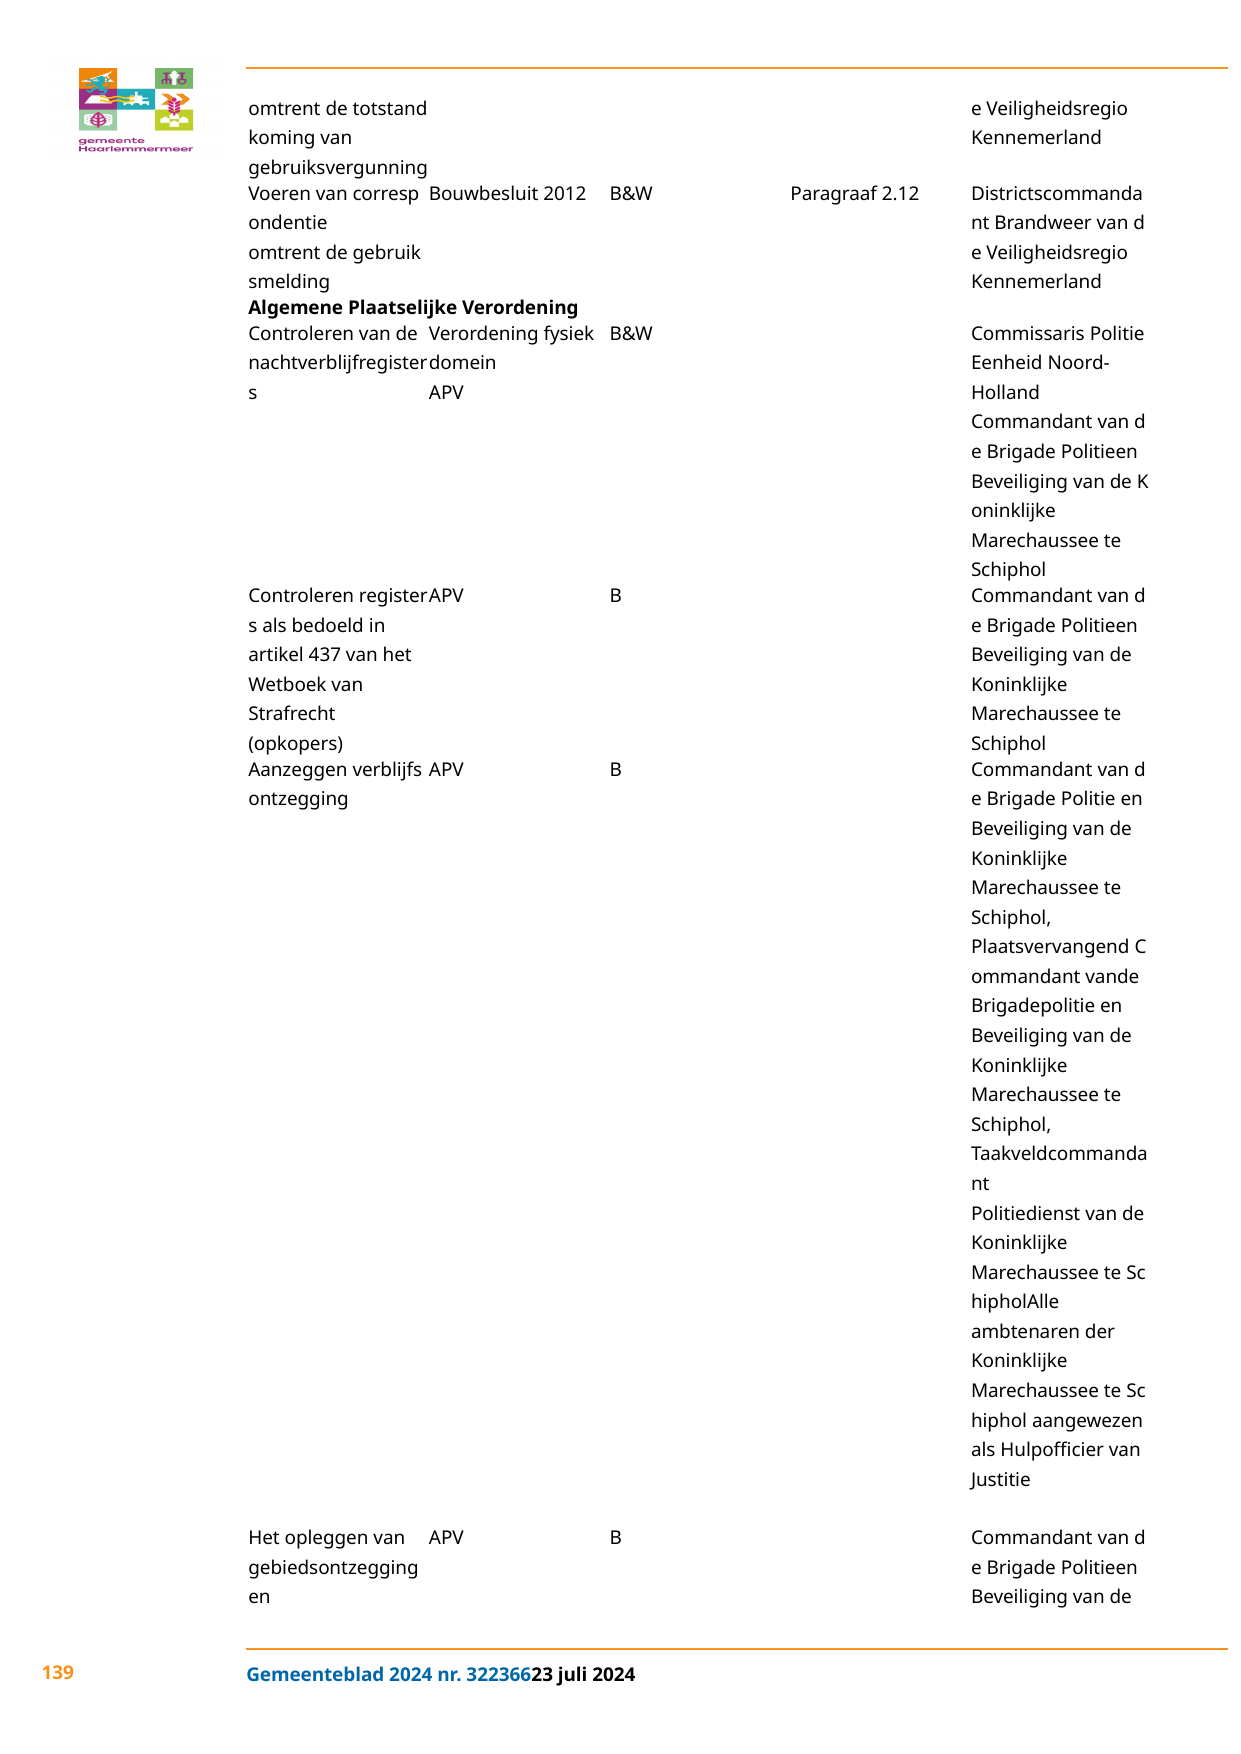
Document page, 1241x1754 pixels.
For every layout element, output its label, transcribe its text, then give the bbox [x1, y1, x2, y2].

table_cell Controleren registers als bedoeld in artikel 437 van het Wetboek van Strafrecht (opkopers) [248, 582, 429, 756]
table_cell omtrent de totstandkoming van gebruiksvergunning [248, 95, 429, 180]
table_cell Controleren van de nachtverblijfregisters [248, 320, 429, 582]
table_cell Aanzeggen verblijfsontzegging [248, 756, 429, 1492]
table_header Het opleggen van gebiedsontzeggingen [248, 1525, 429, 1609]
table_cell Commandant van de Brigade Politie en Beveiliging van de Koninklijke Marechaussee te Schiphol, Plaatsvervangend Commandant vande Brigadepolitie en Beveiliging van de Koninklijke Marechaussee te Schiphol, Taakveldcommandant Politiedienst van de Koninklijke Marechaussee te SchipholAlle ambtenaren der Koninklijke Marechaussee te Schiphol aangewezen als Hulpofficier van Justitie [971, 756, 1152, 1492]
table_cell [790, 320, 971, 582]
table_cell [429, 95, 609, 180]
table_cell [790, 756, 971, 1492]
table_cell APV [429, 582, 609, 756]
table_header APV [429, 1525, 609, 1609]
table_cell e Veiligheidsregio Kennemerland [971, 95, 1152, 180]
table_cell Districtscommandant Brandweer van de Veiligheidsregio Kennemerland [971, 180, 1152, 294]
table_cell Bouwbesluit 2012 [429, 180, 609, 294]
table_header B [609, 1525, 790, 1609]
table_cell APV [429, 756, 609, 1492]
picture [41, 47, 231, 172]
table_cell [790, 95, 971, 180]
table_header Commandant van de Brigade Politieen Beveiliging van de [971, 1525, 1152, 1609]
table_cell B [609, 582, 790, 756]
table_cell Algemene Plaatselijke Verordening [248, 294, 1152, 320]
table_cell B [609, 756, 790, 1492]
table_cell Voeren van correspondentie omtrent de gebruiksmelding [248, 180, 429, 294]
table_cell Verordening fysiek domein APV [429, 320, 609, 582]
table_cell [609, 95, 790, 180]
table_cell B&W [609, 180, 790, 294]
table_cell Paragraaf 2.12 [790, 180, 971, 294]
table_cell Commandant van de Brigade Politieen Beveiliging van de Koninklijke Marechaussee te Schiphol [971, 582, 1152, 756]
table_cell Commissaris Politie Eenheid Noord- Holland Commandant van de Brigade Politieen Beveiliging van de Koninklijke Marechaussee te Schiphol [971, 320, 1152, 582]
table_header [790, 1525, 971, 1609]
table_cell [790, 582, 971, 756]
table_cell B&W [609, 320, 790, 582]
